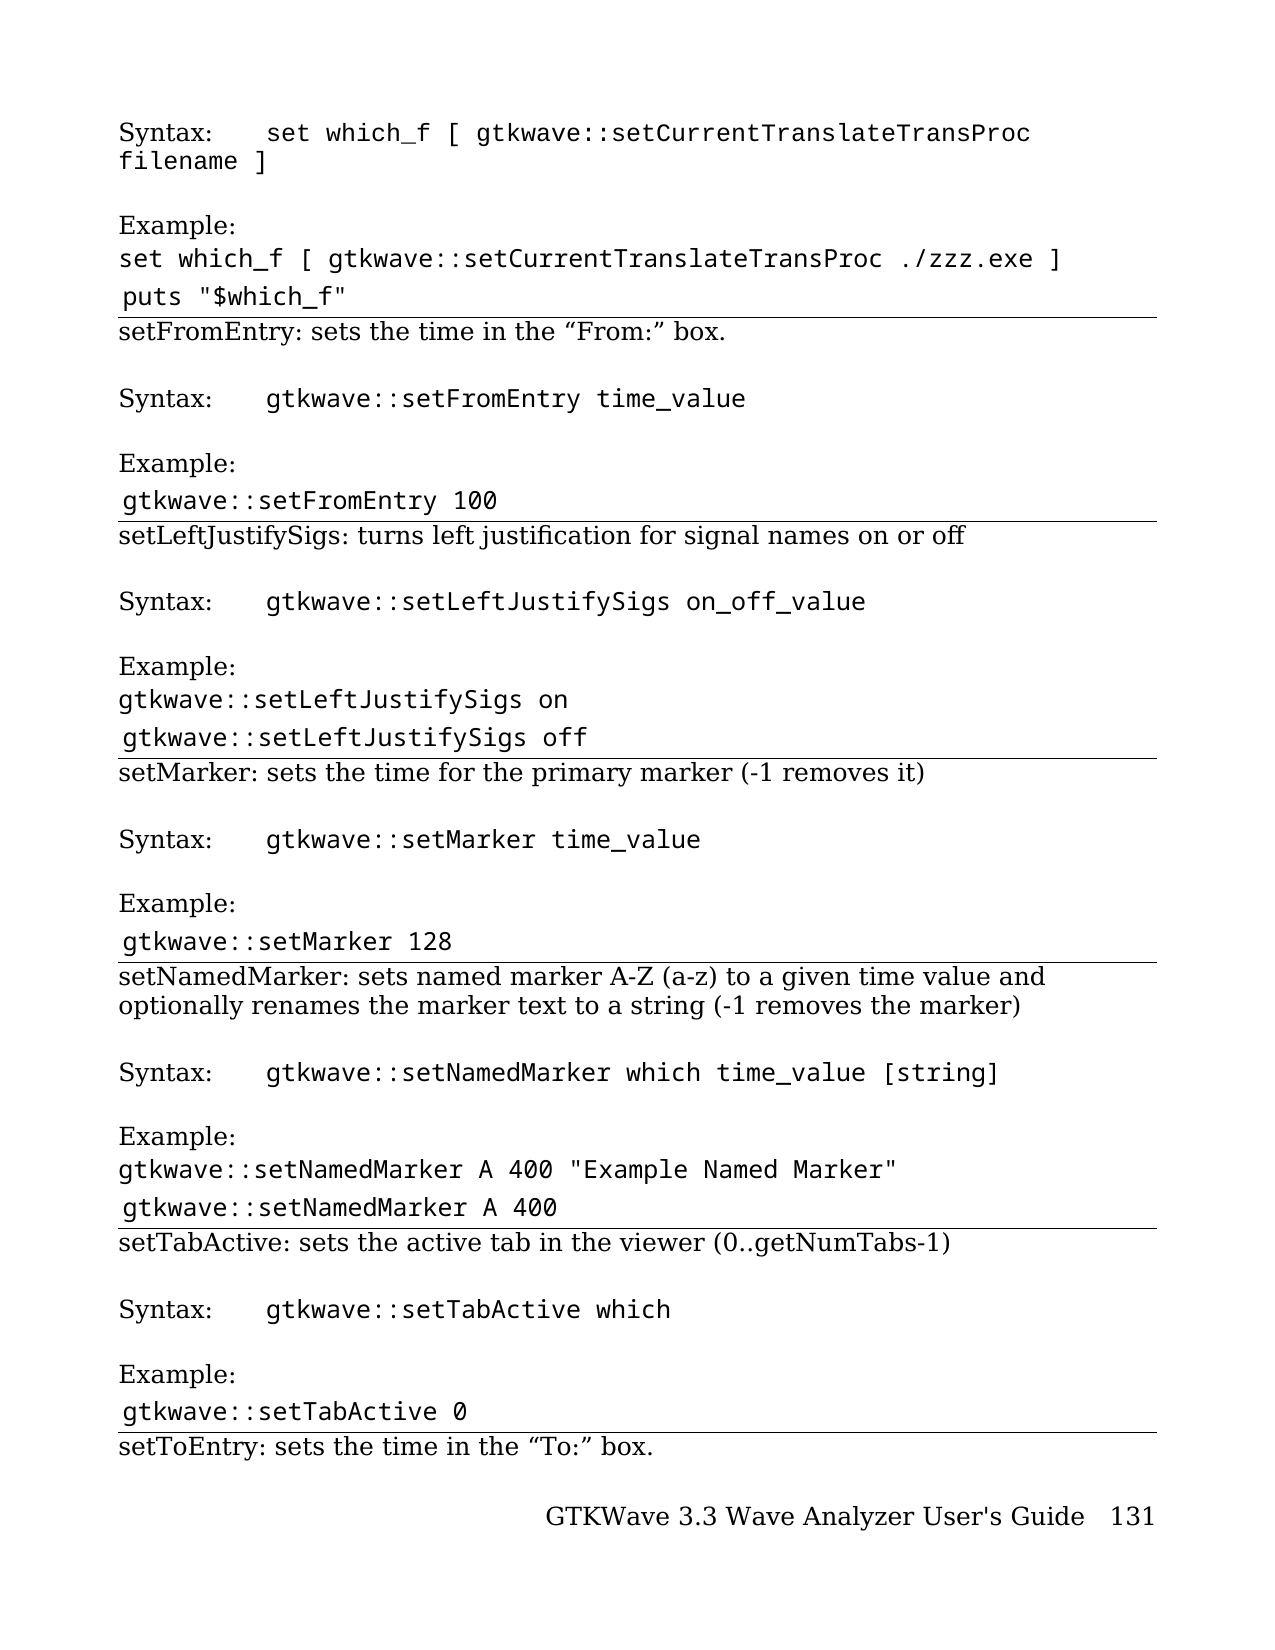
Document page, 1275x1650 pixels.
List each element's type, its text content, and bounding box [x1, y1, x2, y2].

text setMarker: sets the time for the primary marker (-1 removes it) [118, 759, 1157, 787]
text gtkwave::setMarker 128 [118, 919, 1157, 962]
text gtkwave::setTabActive 0 [118, 1389, 1157, 1432]
text Example: [118, 1122, 1157, 1151]
text setFromEntry: sets the time in the “From:” box. [118, 318, 1157, 347]
text setNamedMarker: sets named marker A-Z (a-z) to a given time value and optionally renames the marker text to a string (-1 removes the marker) [118, 963, 1157, 1020]
text gtkwave::setLeftJustifySigs on [118, 681, 1157, 715]
text setToEntry: sets the time in the “To:” box. [118, 1433, 1157, 1461]
text gtkwave::setFromEntry 100 [118, 478, 1157, 521]
text set which_f [ gtkwave::setCurrentTranslateTransProc ./zzz.exe ] [118, 240, 1157, 274]
text Syntax: gtkwave::setMarker time_value [118, 822, 1157, 856]
text setLeftJustifySigs: turns left justification for signal names on or off [118, 522, 1157, 550]
text puts "$which_f" [118, 274, 1157, 317]
text Syntax: gtkwave::setLeftJustifySigs on_off_value [118, 584, 1157, 618]
text Example: [118, 652, 1157, 681]
text Example: [118, 890, 1157, 919]
text Example: [118, 211, 1157, 240]
text Syntax: set which_f [ gtkwave::setCurrentTranslateTransProc filename ] [118, 118, 1157, 177]
text Syntax: gtkwave::setFromEntry time_value [118, 381, 1157, 415]
text Example: [118, 449, 1157, 478]
text Syntax: gtkwave::setTabActive which [118, 1292, 1157, 1326]
text Syntax: gtkwave::setNamedMarker which time_value [string] [118, 1054, 1157, 1088]
text Example: [118, 1360, 1157, 1389]
text gtkwave::setNamedMarker A 400 "Example Named Marker" [118, 1151, 1157, 1186]
text gtkwave::setNamedMarker A 400 [118, 1186, 1157, 1228]
text setTabActive: sets the active tab in the viewer (0..getNumTabs-1) [118, 1229, 1157, 1258]
text gtkwave::setLeftJustifySigs off [118, 715, 1157, 758]
